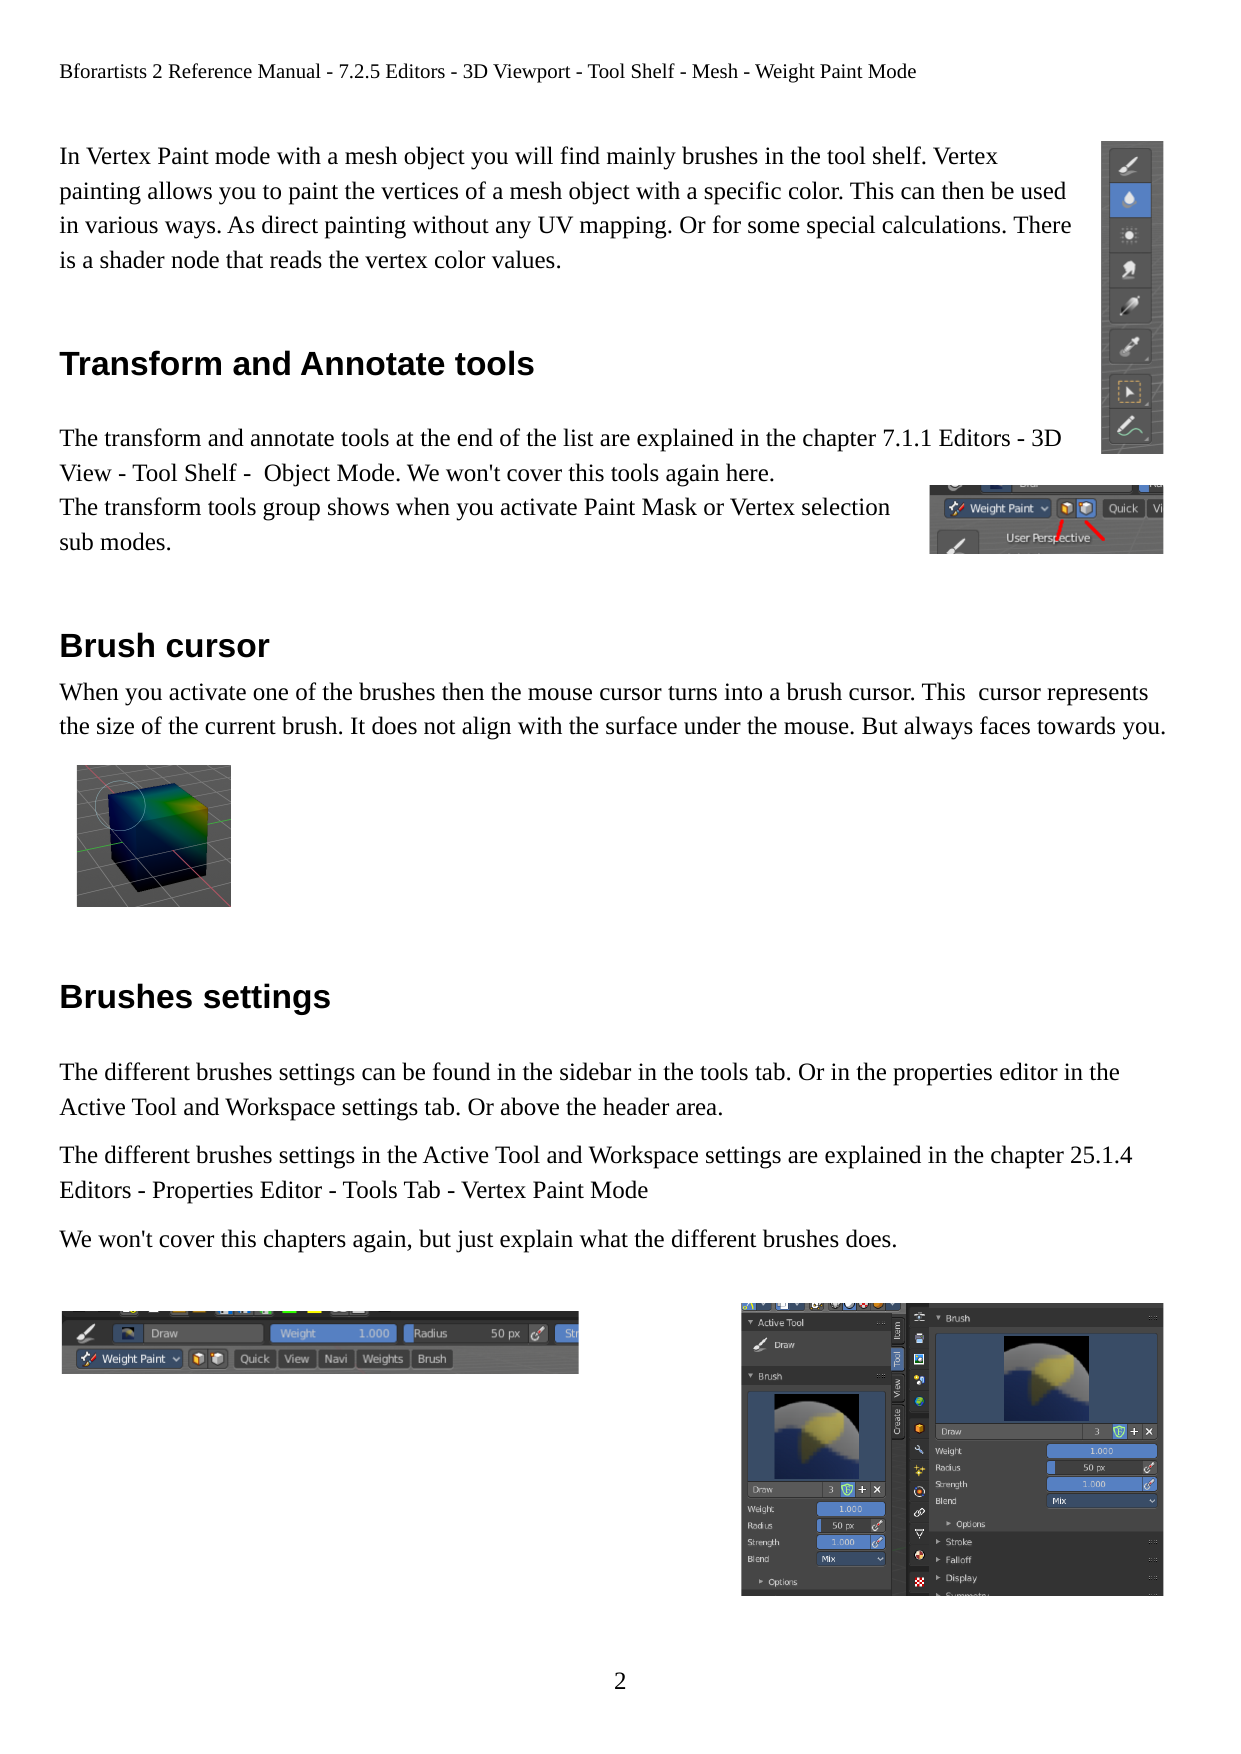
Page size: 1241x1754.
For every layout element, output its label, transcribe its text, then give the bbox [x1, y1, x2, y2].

text The different brushes settings in the Active Tool and Workspace settings are explained in the chapter 25.1.4 Editors - Properties Editor - Tools Tab - Vertex Paint Mode [59, 1141, 1181, 1204]
subtitle [1164, 343, 1181, 382]
text The different brushes settings can be found in the sidebar in the tools tab. Or in the properties editor in the Active Tool and Workspace settings tab. Or above the header area. [59, 1057, 1181, 1120]
subtitle Brush cursor [59, 625, 1181, 664]
subtitle Brushes settings [59, 977, 1181, 1016]
picture [929, 485, 1164, 554]
picture [741, 1303, 1164, 1596]
text The transform and annotate tools at the end of the list are explained in the chapter 7.1.1 Editors - 3D View - Tool Shelf - Object Mode. We won't cover this tools again here. The transform tools group shows when you activate Paint Mask or Vertex selection sub modes. [59, 423, 1181, 556]
picture [76, 765, 231, 907]
text In Vertex Paint mode with a mesh object you will find mainly brushes in the tool shelf. Vertex painting allows you to paint the vertices of a mesh object with a specific color. This can then be used in various ways. As direct painting without any UV mapping. Or for some special calculations. There is a shader node that reads the vertex color values. [59, 141, 1101, 273]
picture [1101, 141, 1164, 454]
picture [61, 1311, 579, 1374]
subtitle Transform and Annotate tools [59, 343, 1101, 382]
text When you activate one of the brushes then the mouse cursor turns into a brush cursor. This cursor represents the size of the current brush. It does not align with the surface under the mouse. But always faces towards you. [59, 677, 1181, 740]
text We won't cover this chapters again, but just explain what the different brushes does. [59, 1224, 1181, 1253]
